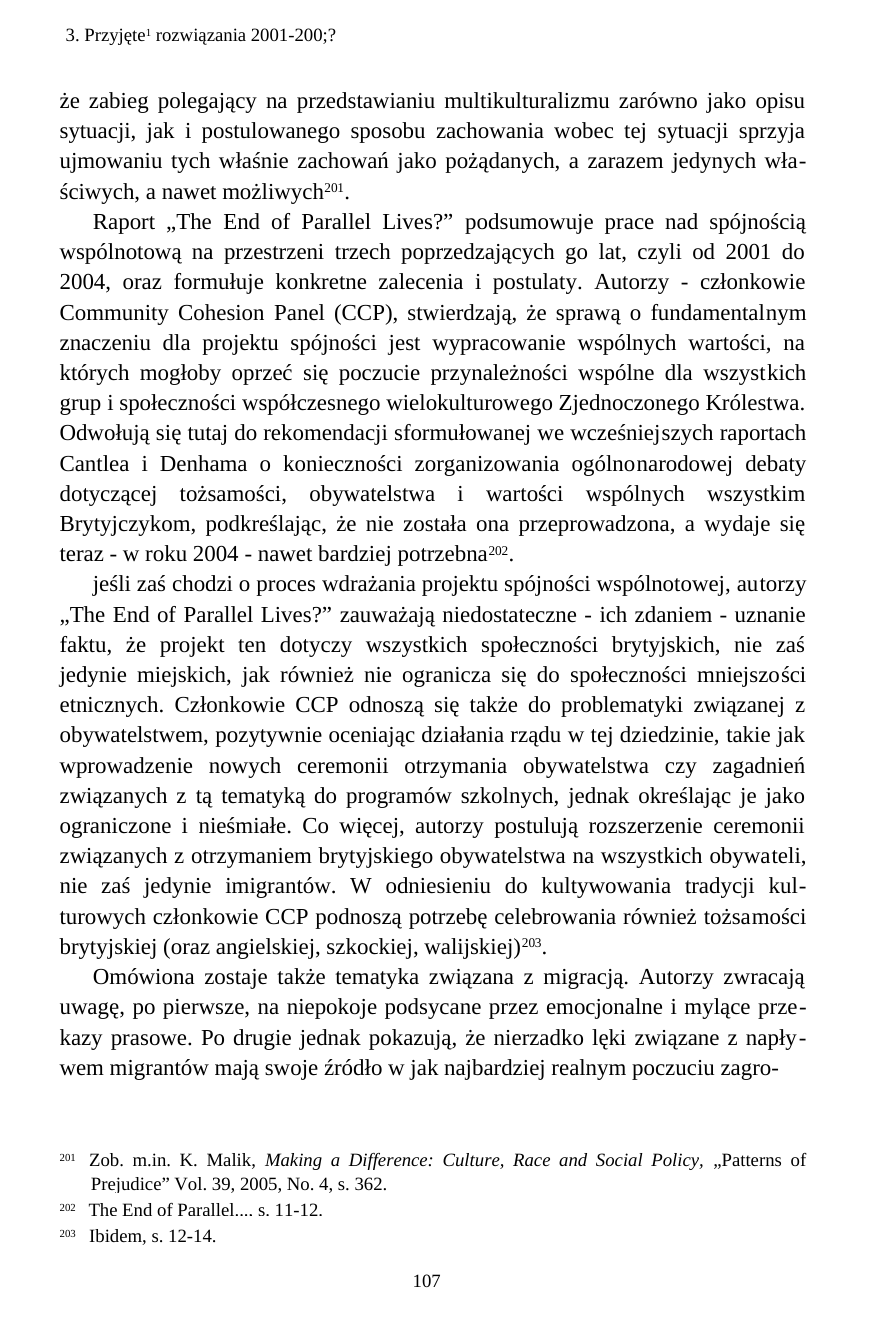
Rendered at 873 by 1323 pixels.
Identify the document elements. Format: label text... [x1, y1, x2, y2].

text 202 The End of Parallel..., s. 11-12. [59, 1199, 806, 1215]
text jeśli zaś chodzi o proces wdrażania projektu spójności wspólnotowej, au­torzy „The End of Parallel Lives?” zauważają niedostateczne - ich zdaniem - uznanie faktu, że projekt ten dotyczy wszystkich społeczności brytyjskich, nie zaś jedynie miejskich, jak również nie ogranicza się do społeczności mniejszo­ści etnicznych. Członkowie CCP odnoszą się także do problematyki związanej z obywatelstwem, pozytywnie oceniając działania rządu w tej dziedzinie, takie jak wprowadzenie nowych ceremonii otrzymania obywatelstwa czy zagadnień związanych z tą tematyką do programów szkolnych, jednak określając je jako ograniczone i nieśmiałe. Co więcej, autorzy postulują rozszerzenie ceremonii związanych z otrzymaniem brytyjskiego obywatelstwa na wszystkich obywa­teli, nie zaś jedynie imigrantów. W odniesieniu do kultywowania tradycji kul­turowych członkowie CCP podnoszą potrzebę celebrowania również tożsa­mości brytyjskiej (oraz angielskiej, szkockiej, walijskiej)203. [59, 571, 806, 959]
text 3. Przyjęte1 rozwiązania 2001-200;? [65, 24, 359, 46]
text 107 [412, 1270, 448, 1291]
text Omówiona zostaje także tematyka związana z migracją. Autorzy zwracają uwagę, po pierwsze, na niepokoje podsycane przez emocjonalne i mylące prze­kazy prasowe. Po drugie jednak pokazują, że nierzadko lęki związane z napły­wem migrantów mają swoje źródło w jak najbardziej realnym poczuciu zagro- [59, 963, 806, 1080]
text Raport „The End of Parallel Lives?” podsumowuje prace nad spójnością wspólnotową na przestrzeni trzech poprzedzających go lat, czyli od 2001 do 2004, oraz formułuje konkretne zalecenia i postulaty. Autorzy - członkowie Community Cohesion Panel (CCP), stwierdzają, że sprawą o fundamental­nym znaczeniu dla projektu spójności jest wypracowanie wspólnych wartości, na których mogłoby oprzeć się poczucie przynależności wspólne dla wszyst­kich grup i społeczności współczesnego wielokulturowego Zjednoczonego Królestwa. Odwołują się tutaj do rekomendacji sformułowanej we wcześniej­szych raportach Cantlea i Denhama o konieczności zorganizowania ogólno­narodowej debaty dotyczącej tożsamości, obywatelstwa i wartości wspólnych wszystkim Brytyjczykom, podkreślając, że nie została ona przeprowadzona, a wydaje się teraz - w roku 2004 - nawet bardziej potrzebna202. [59, 208, 806, 567]
text 201 Zob. m.in. K. Malik, Making a Difference: Culture, Race and Social Policy, „Patterns of Prejudice” Vol. 39, 2005, No. 4, s. 362. [59, 1149, 806, 1193]
text że zabieg polegający na przedstawianiu multikulturalizmu zarówno jako opisu sytuacji, jak i postulowanego sposobu zachowania wobec tej sytuacji sprzyja ujmowaniu tych właśnie zachowań jako pożądanych, a zarazem jedynych wła­ściwych, a nawet możliwych201. [59, 87, 806, 204]
text 203 Ibidem, s. 12-14. [59, 1225, 806, 1247]
